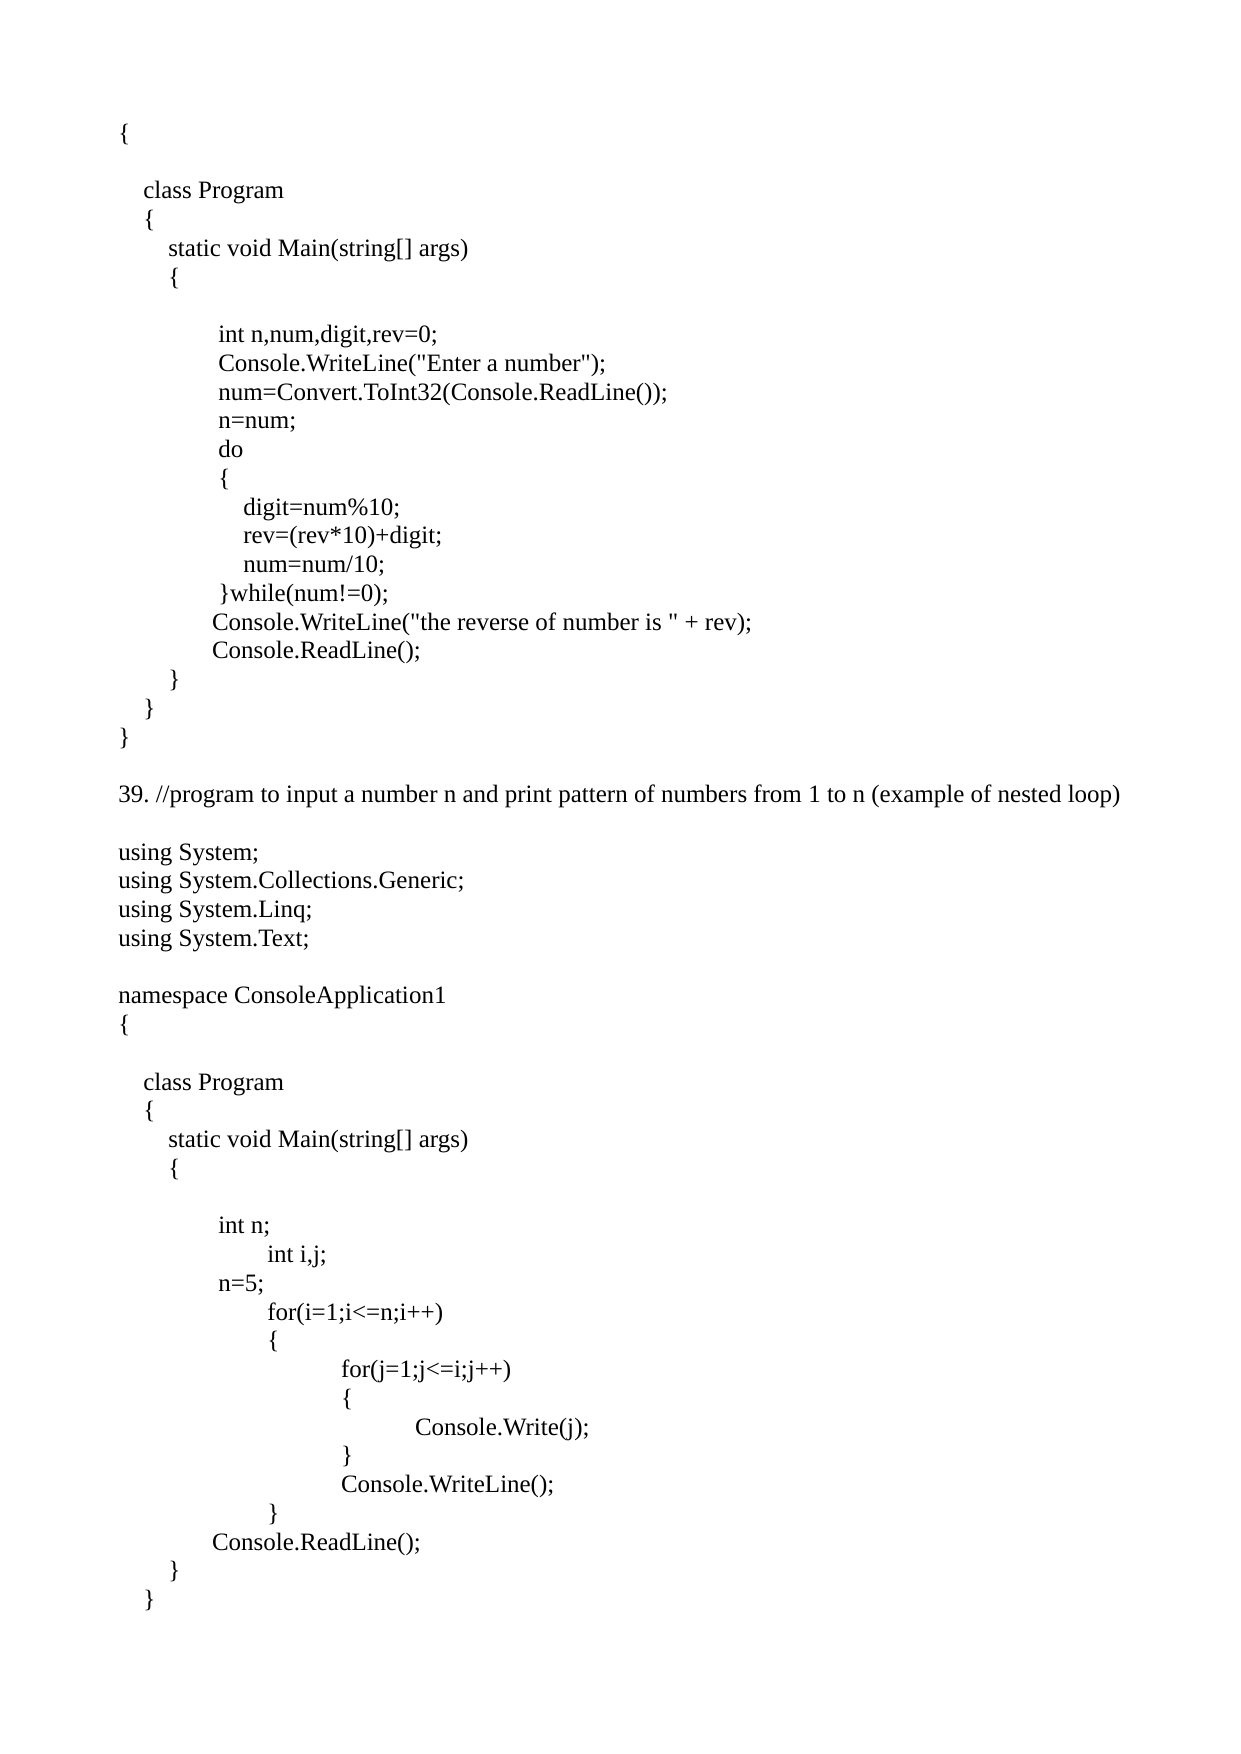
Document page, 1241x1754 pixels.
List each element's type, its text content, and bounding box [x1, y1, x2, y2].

text int n; [118, 1211, 1122, 1239]
text Console.ReadLine(); [118, 636, 1122, 664]
text { [118, 1009, 1122, 1038]
text Console.WriteLine("the reverse of number is " + rev); [118, 607, 1122, 636]
text using System.Linq; [118, 894, 1122, 923]
text using System; [118, 837, 1122, 866]
text int n,num,digit,rev=0; [118, 319, 1122, 348]
text class Program [118, 176, 1122, 204]
text } [118, 1584, 1122, 1613]
text 39. //program to input a number n and print pattern of numbers from 1 to n (example of nested loop) [118, 779, 1122, 808]
text }while(num!=0); [118, 578, 1122, 607]
text n=num; [118, 406, 1122, 434]
text { [118, 1326, 1122, 1354]
text Console.Write(j); [118, 1412, 1122, 1441]
text Console.WriteLine(); [118, 1469, 1122, 1498]
text do [118, 434, 1122, 463]
text class Program [118, 1067, 1122, 1096]
text } [118, 664, 1122, 693]
text { [118, 1153, 1122, 1182]
text { [118, 262, 1122, 291]
text rev=(rev*10)+digit; [118, 521, 1122, 549]
text num=Convert.ToInt32(Console.ReadLine()); [118, 377, 1122, 406]
text } [118, 693, 1122, 722]
text n=5; [118, 1268, 1122, 1297]
text digit=num%10; [118, 492, 1122, 521]
text { [118, 118, 1122, 147]
text } [118, 1498, 1122, 1527]
text namespace ConsoleApplication1 [118, 981, 1122, 1009]
text using System.Text; [118, 923, 1122, 952]
text } [118, 1441, 1122, 1469]
text using System.Collections.Generic; [118, 866, 1122, 894]
text static void Main(string[] args) [118, 1124, 1122, 1153]
text static void Main(string[] args) [118, 233, 1122, 262]
text } [118, 722, 1122, 751]
text Console.WriteLine("Enter a number"); [118, 348, 1122, 377]
text int i,j; [118, 1239, 1122, 1268]
text Console.ReadLine(); [118, 1527, 1122, 1556]
text num=num/10; [118, 549, 1122, 578]
text { [118, 204, 1122, 233]
text { [118, 463, 1122, 492]
text for(j=1;j<=i;j++) [118, 1354, 1122, 1383]
text } [118, 1556, 1122, 1584]
text { [118, 1096, 1122, 1124]
text { [118, 1383, 1122, 1412]
text for(i=1;i<=n;i++) [118, 1297, 1122, 1326]
